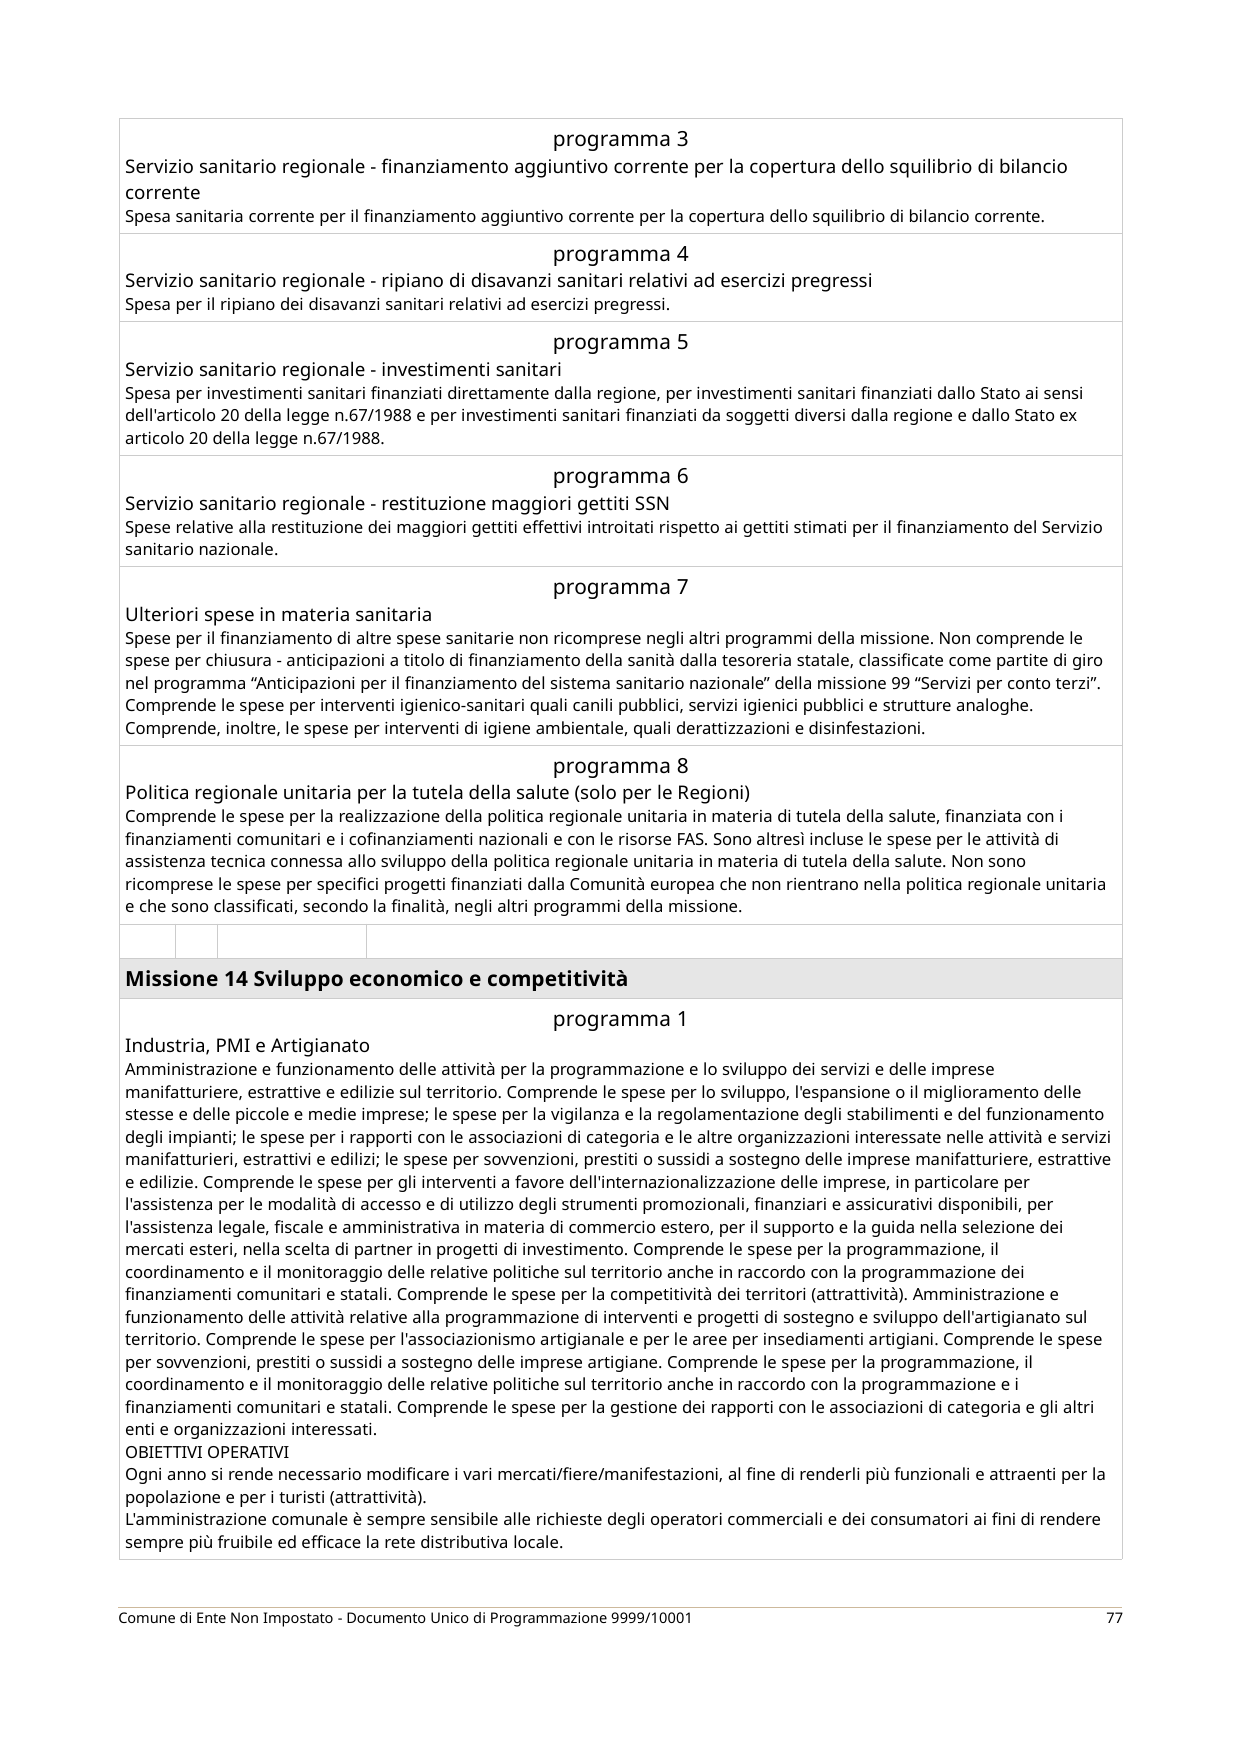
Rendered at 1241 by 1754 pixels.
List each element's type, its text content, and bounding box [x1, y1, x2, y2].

table_cell programma 7 Ulteriori spese in materia sanitaria Spese per il finanziamento di altre spese sanitarie non ricomprese negli altri programmi della missione. Non comprende le spese per chiusura - anticipazioni a titolo di finanziamento della sanità dalla tesoreria statale, classificate come partite di giro nel programma “Anticipazioni per il finanziamento del sistema sanitario nazionale” della missione 99 “Servizi per conto terzi”. Comprende le spese per interventi igienico-sanitari quali canili pubblici, servizi igienici pubblici e strutture analoghe. Comprende, inoltre, le spese per interventi di igiene ambientale, quali derattizzazioni e disinfestazioni. [120, 567, 1122, 745]
table_cell [120, 925, 175, 958]
table_cell [176, 925, 217, 958]
table_cell programma 1 Industria, PMI e Artigianato Amministrazione e funzionamento delle attività per la programmazione e lo sviluppo dei servizi e delle imprese manifatturiere, estrattive e edilizie sul territorio. Comprende le spese per lo sviluppo, l'espansione o il miglioramento delle stesse e delle piccole e medie imprese; le spese per la vigilanza e la regolamentazione degli stabilimenti e del funzionamento degli impianti; le spese per i rapporti con le associazioni di categoria e le altre organizzazioni interessate nelle attività e servizi manifatturieri, estrattivi e edilizi; le spese per sovvenzioni, prestiti o sussidi a sostegno delle imprese manifatturiere, estrattive e edilizie. Comprende le spese per gli interventi a favore dell'internazionalizzazione delle imprese, in particolare per l'assistenza per le modalità di accesso e di utilizzo degli strumenti promozionali, finanziari e assicurativi disponibili, per l'assistenza legale, fiscale e amministrativa in materia di commercio estero, per il supporto e la guida nella selezione dei mercati esteri, nella scelta di partner in progetti di investimento. Comprende le spese per la programmazione, il coordinamento e il monitoraggio delle relative politiche sul territorio anche in raccordo con la programmazione dei finanziamenti comunitari e statali. Comprende le spese per la competitività dei territori (attrattività). Amministrazione e funzionamento delle attività relative alla programmazione di interventi e progetti di sostegno e sviluppo dell'artigianato sul territorio. Comprende le spese per l'associazionismo artigianale e per le aree per insediamenti artigiani. Comprende le spese per sovvenzioni, prestiti o sussidi a sostegno delle imprese artigiane. Comprende le spese per la programmazione, il coordinamento e il monitoraggio delle relative politiche sul territorio anche in raccordo con la programmazione e i finanziamenti comunitari e statali. Comprende le spese per la gestione dei rapporti con le associazioni di categoria e gli altri enti e organizzazioni interessati. OBIETTIVI OPERATIVI Ogni anno si rende necessario modificare i vari mercati/fiere/manifestazioni, al fine di renderli più funzionali e attraenti per la popolazione e per i turisti (attrattività). L'amministrazione comunale è sempre sensibile alle richieste degli operatori commerciali e dei consumatori ai fini di rendere sempre più fruibile ed efficace la rete distributiva locale. [120, 999, 1122, 1559]
table_cell programma 8 Politica regionale unitaria per la tutela della salute (solo per le Regioni) Comprende le spese per la realizzazione della politica regionale unitaria in materia di tutela della salute, finanziata con i finanziamenti comunitari e i cofinanziamenti nazionali e con le risorse FAS. Sono altresì incluse le spese per le attività di assistenza tecnica connessa allo sviluppo della politica regionale unitaria in materia di tutela della salute. Non sono ricomprese le spese per specifici progetti finanziati dalla Comunità europea che non rientrano nella politica regionale unitaria e che sono classificati, secondo la finalità, negli altri programmi della missione. [120, 746, 1122, 923]
table_cell Missione 14 Sviluppo economico e competitività [120, 959, 1122, 998]
table_cell programma 3 Servizio sanitario regionale - finanziamento aggiuntivo corrente per la copertura dello squilibrio di bilancio corrente Spesa sanitaria corrente per il finanziamento aggiuntivo corrente per la copertura dello squilibrio di bilancio corrente. [120, 119, 1122, 233]
table_cell programma 4 Servizio sanitario regionale - ripiano di disavanzi sanitari relativi ad esercizi pregressi Spesa per il ripiano dei disavanzi sanitari relativi ad esercizi pregressi. [120, 234, 1122, 321]
table_cell [367, 925, 1122, 958]
table_cell [218, 925, 366, 958]
table_cell programma 6 Servizio sanitario regionale - restituzione maggiori gettiti SSN Spese relative alla restituzione dei maggiori gettiti effettivi introitati rispetto ai gettiti stimati per il finanziamento del Servizio sanitario nazionale. [120, 456, 1122, 566]
table_cell programma 5 Servizio sanitario regionale - investimenti sanitari Spesa per investimenti sanitari finanziati direttamente dalla regione, per investimenti sanitari finanziati dallo Stato ai sensi dell'articolo 20 della legge n.67/1988 e per investimenti sanitari finanziati da soggetti diversi dalla regione e dallo Stato ex articolo 20 della legge n.67/1988. [120, 322, 1122, 455]
